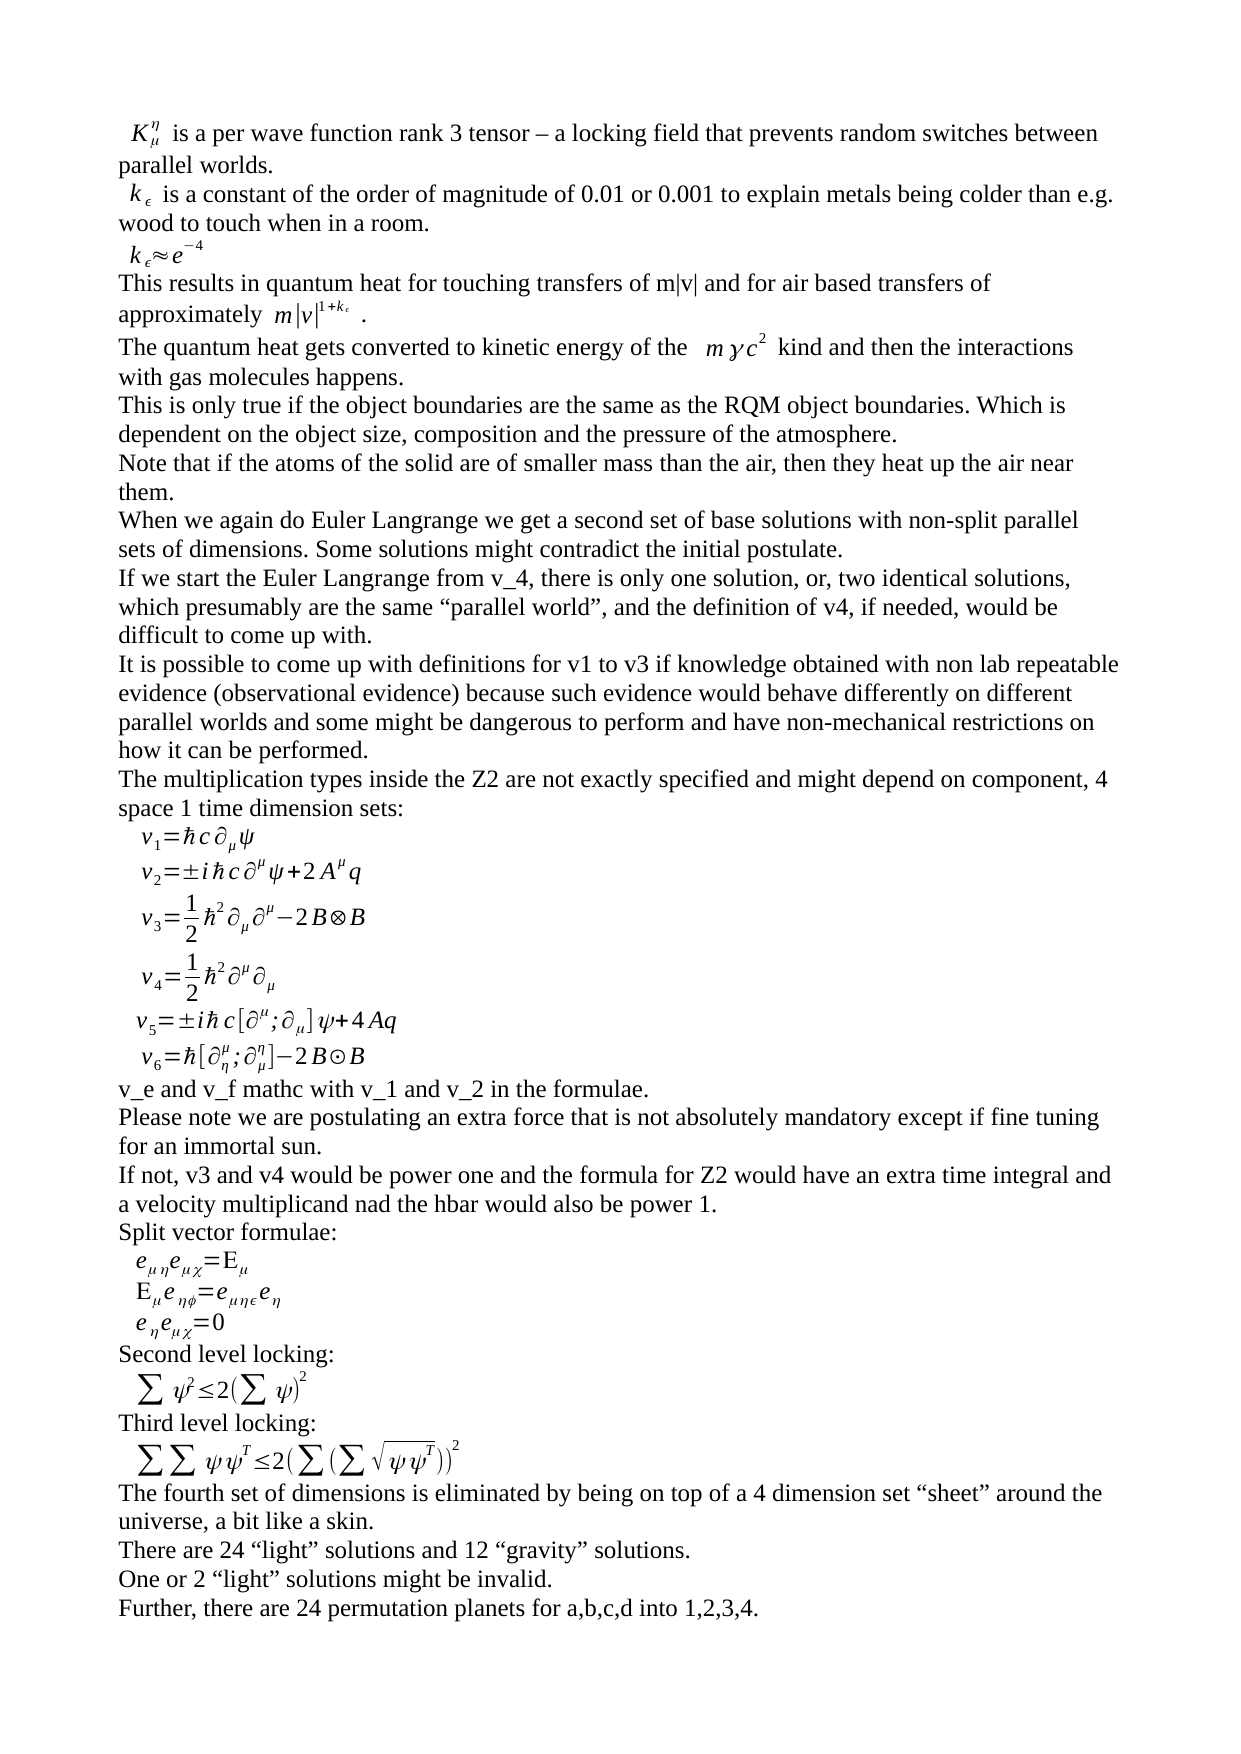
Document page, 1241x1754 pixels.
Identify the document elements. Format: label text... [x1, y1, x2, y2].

text One or 2 “light” solutions might be invalid. [118, 1564, 1122, 1593]
text There are 24 “light” solutions and 12 “gravity” solutions. [118, 1535, 1122, 1564]
text The multiplication types inside the Z2 are not exactly specified and might depend on component, 4 space 1 time dimension sets: [118, 764, 1122, 822]
text This results in quantum heat for touching transfers of m|v| and for air based transfers of approximately. [118, 268, 1122, 330]
text The fourth set of dimensions is eliminated by being on top of a 4 dimension set “sheet” around the universe, a bit like a skin. [118, 1478, 1122, 1535]
text If we start the Euler Langrange from v_4, there is only one solution, or, two identical solutions, which presumably are the same “parallel world”, and the definition of v4, if needed, would be difficult to come up with. [118, 563, 1122, 649]
text is a constant of the order of magnitude of 0.01 or 0.001 to explain metals being colder than e.g. wood to touch when in a room. [118, 179, 1122, 237]
text This is only true if the object boundaries are the same as the RQM object boundaries. Which is dependent on the object size, composition and the pressure of the atmosphere. [118, 391, 1122, 448]
text Second level locking: [118, 1339, 1122, 1368]
text Please note we are postulating an extra force that is not absolutely mandatory except if fine tuning for an immortal sun. [118, 1102, 1122, 1160]
text is a per wave function rank 3 tensor – a locking field that prevents random switches between parallel worlds. [118, 118, 1122, 179]
text Split vector formulae: [118, 1217, 1122, 1246]
text Further, there are 24 permutation planets for a,b,c,d into 1,2,3,4. [118, 1593, 1122, 1621]
text The quantum heat gets converted to kinetic energy of the kind and then the interactions with gas molecules happens. [118, 330, 1122, 391]
text v_e and v_f mathc with v_1 and v_2 in the formulae. [118, 1074, 1122, 1102]
text Third level locking: [118, 1408, 1122, 1437]
text If not, v3 and v4 would be power one and the formula for Z2 would have an extra time integral and a velocity multiplicand nad the hbar would also be power 1. [118, 1160, 1122, 1217]
text Note that if the atoms of the solid are of smaller mass than the air, then they heat up the air near them. [118, 448, 1122, 506]
text It is possible to come up with definitions for v1 to v3 if knowledge obtained with non lab repeatable evidence (observational evidence) because such evidence would behave differently on different parallel worlds and some might be dangerous to perform and have non-mechanical restrictions on how it can be performed. [118, 649, 1122, 764]
text When we again do Euler Langrange we get a second set of base solutions with non-split parallel sets of dimensions. Some solutions might contradict the initial postulate. [118, 506, 1122, 563]
